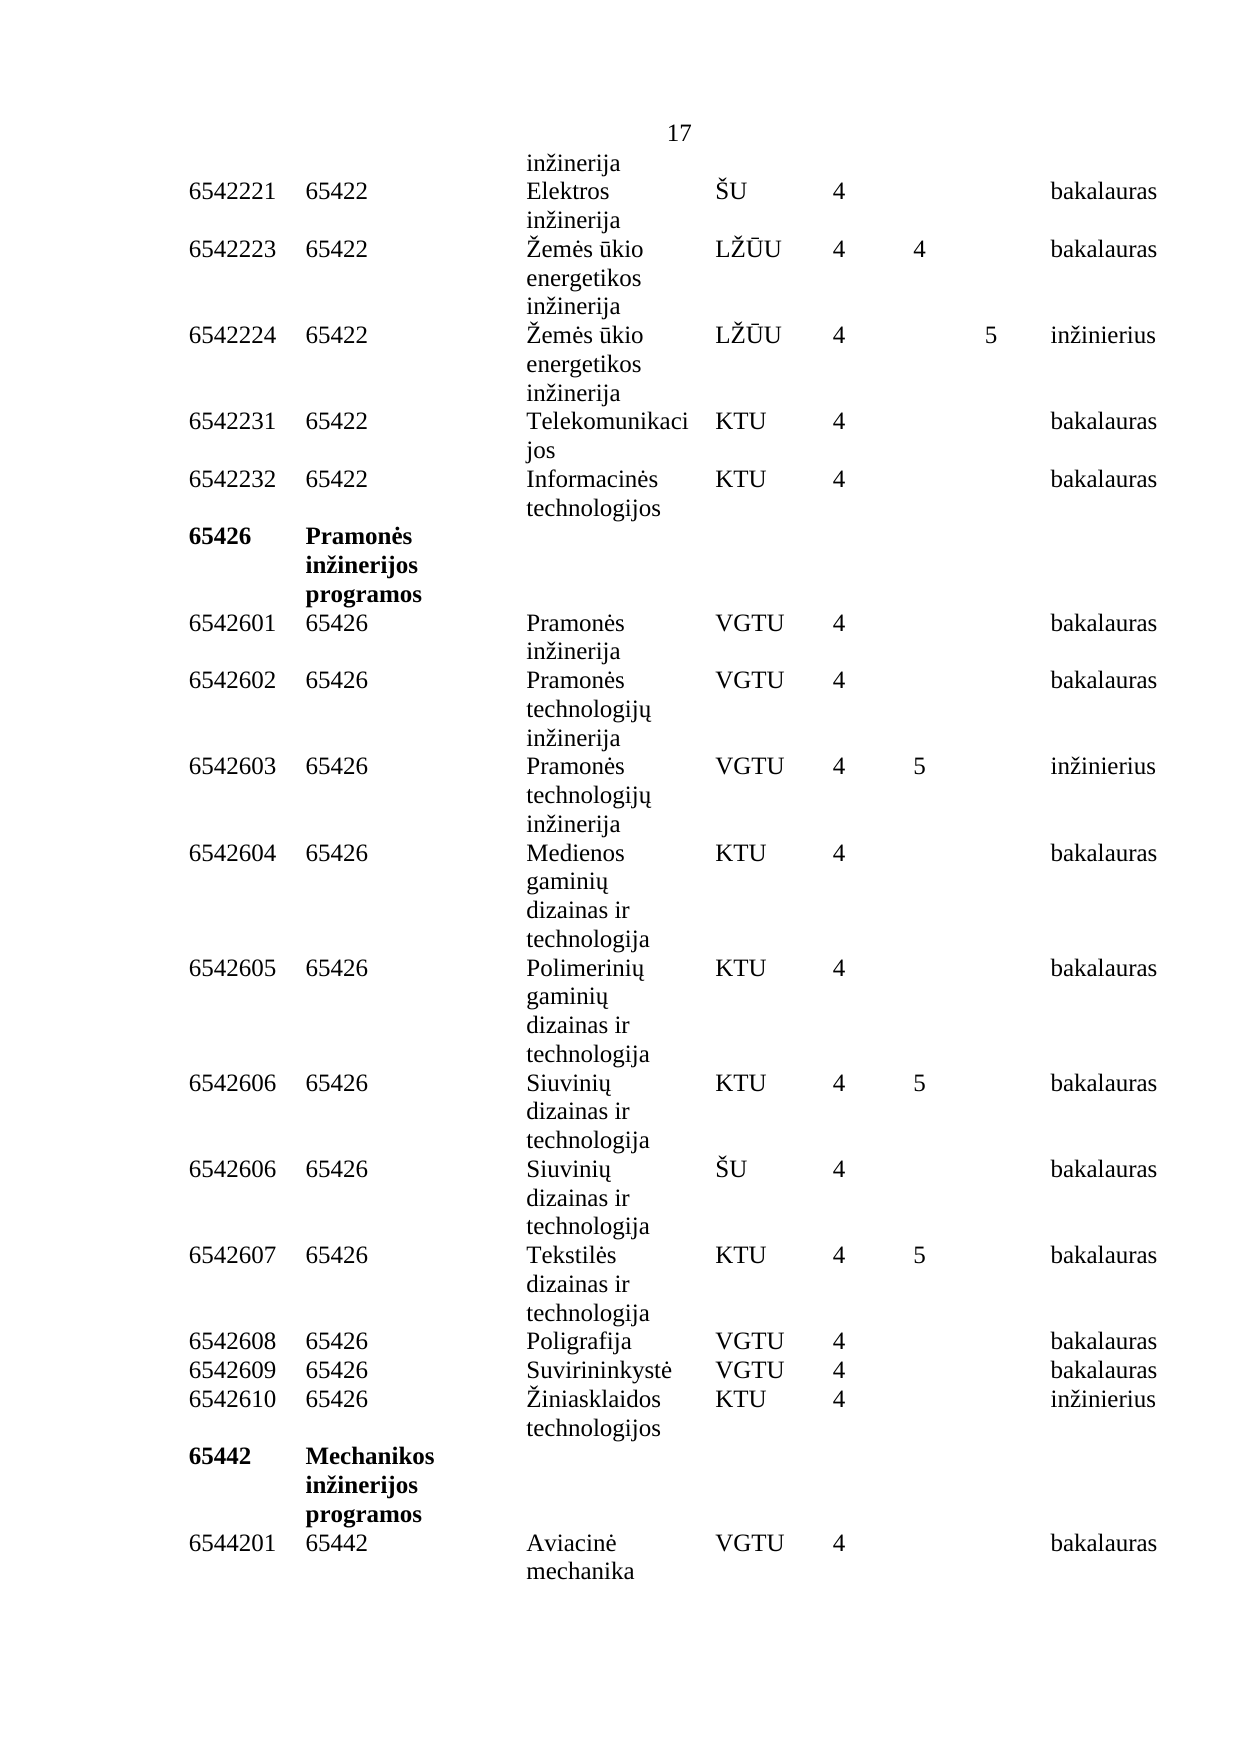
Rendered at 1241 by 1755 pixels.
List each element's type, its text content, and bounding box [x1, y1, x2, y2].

table_cell [1039, 521, 1197, 608]
table_cell [902, 406, 973, 464]
table_cell bakalauras [1039, 608, 1197, 665]
table_cell [1197, 751, 1202, 838]
table_cell 6542606 [177, 1154, 294, 1240]
table_cell [902, 838, 973, 953]
table_cell [1197, 1355, 1202, 1384]
table_cell [1197, 521, 1202, 608]
table_cell [1202, 521, 1207, 608]
table_cell 65426 [294, 1384, 515, 1441]
table_cell [1202, 1384, 1207, 1441]
table_cell [973, 751, 1039, 838]
table_cell Žemės ūkio energetikos inžinerija [515, 234, 704, 320]
table_cell [1202, 1441, 1207, 1528]
table_cell 65426 [294, 608, 515, 665]
table_cell Aviacinė mechanika [515, 1528, 704, 1585]
table_cell [973, 953, 1039, 1068]
table_cell [1202, 665, 1207, 751]
table_cell [515, 521, 704, 608]
table_cell 6542610 [177, 1384, 294, 1441]
table_cell [1197, 406, 1202, 464]
table_cell bakalauras [1039, 665, 1197, 751]
table_cell [821, 148, 902, 176]
table_cell 4 [821, 1240, 902, 1326]
table_cell [1202, 1154, 1207, 1240]
table_cell [973, 406, 1039, 464]
table_cell inžinierius [1039, 320, 1197, 406]
table_cell VGTU [704, 1326, 821, 1355]
table_cell [902, 1355, 973, 1384]
table_cell Informacinės technologijos [515, 464, 704, 521]
table_cell LŽŪU [704, 234, 821, 320]
table_cell Siuvinių dizainas ir technologija [515, 1154, 704, 1240]
table_cell 4 [821, 464, 902, 521]
table_cell KTU [704, 1068, 821, 1154]
table_cell 5 [902, 1068, 973, 1154]
table_cell [902, 1326, 973, 1355]
table_cell 4 [902, 234, 973, 320]
table_cell 6542224 [177, 320, 294, 406]
table_cell 65422 [294, 176, 515, 234]
table_cell [973, 1240, 1039, 1326]
table_cell [1202, 1355, 1207, 1384]
table_cell 65426 [294, 1355, 515, 1384]
table_cell bakalauras [1039, 1068, 1197, 1154]
table_cell bakalauras [1039, 1240, 1197, 1326]
table_cell [1202, 406, 1207, 464]
table_cell Telekomunikacijos [515, 406, 704, 464]
table_cell [1197, 1240, 1202, 1326]
table_cell [704, 1441, 821, 1528]
table_cell 6542606 [177, 1068, 294, 1154]
table_cell 65426 [294, 751, 515, 838]
table_cell [1197, 953, 1202, 1068]
table_cell [704, 148, 821, 176]
table_cell [902, 953, 973, 1068]
table_cell 4 [821, 1154, 902, 1240]
table_cell 6542603 [177, 751, 294, 838]
table_cell [973, 464, 1039, 521]
table_cell [973, 608, 1039, 665]
table_cell [902, 1384, 973, 1441]
table_cell 4 [821, 953, 902, 1068]
table_cell ŠU [704, 1154, 821, 1240]
table_cell VGTU [704, 665, 821, 751]
table_cell Pramonės inžinerijos programos [294, 521, 515, 608]
table_cell Polimerinių gaminių dizainas ir technologija [515, 953, 704, 1068]
table_cell [902, 176, 973, 234]
table_cell [1202, 1326, 1207, 1355]
table_cell 4 [821, 665, 902, 751]
table_cell bakalauras [1039, 953, 1197, 1068]
table_cell VGTU [704, 1528, 821, 1585]
table_cell [902, 1154, 973, 1240]
table_cell 65426 [294, 953, 515, 1068]
table_cell Žiniasklaidos technologijos [515, 1384, 704, 1441]
table_cell Tekstilės dizainas ir technologija [515, 1240, 704, 1326]
table_cell 6542601 [177, 608, 294, 665]
table_cell Poligrafija [515, 1326, 704, 1355]
table_cell [1197, 234, 1202, 320]
table_cell bakalauras [1039, 1154, 1197, 1240]
table_cell inžinerija [515, 148, 704, 176]
table_cell 65422 [294, 234, 515, 320]
table_cell [1197, 176, 1202, 234]
table_cell 5 [902, 751, 973, 838]
table_cell 65422 [294, 464, 515, 521]
table_cell [1202, 838, 1207, 953]
table_cell 4 [821, 608, 902, 665]
table_cell VGTU [704, 1355, 821, 1384]
table_cell [1197, 1441, 1202, 1528]
table_cell Mechanikos inžinerijos programos [294, 1441, 515, 1528]
table_cell [902, 521, 973, 608]
table_cell [1202, 464, 1207, 521]
table_cell [515, 1441, 704, 1528]
table_cell 6542231 [177, 406, 294, 464]
table_cell 6542609 [177, 1355, 294, 1384]
table_cell [1197, 320, 1202, 406]
table_cell 65422 [294, 320, 515, 406]
table_cell Medienos gaminių dizainas ir technologija [515, 838, 704, 953]
table_cell 6542232 [177, 464, 294, 521]
table_cell [902, 464, 973, 521]
table_cell [821, 521, 902, 608]
table_cell [973, 1355, 1039, 1384]
table_cell 6542223 [177, 234, 294, 320]
table_cell [973, 176, 1039, 234]
table_cell Suvirininkystė [515, 1355, 704, 1384]
table_cell 4 [821, 751, 902, 838]
table_cell [1197, 838, 1202, 953]
table_cell [1202, 1528, 1207, 1585]
table_cell [973, 1528, 1039, 1585]
table_cell 4 [821, 1068, 902, 1154]
table_cell [973, 1068, 1039, 1154]
table_cell 6542608 [177, 1326, 294, 1355]
table_cell [821, 1441, 902, 1528]
table_cell [973, 838, 1039, 953]
table_cell 65426 [294, 1326, 515, 1355]
table_cell Elektros inžinerija [515, 176, 704, 234]
table_cell 4 [821, 176, 902, 234]
table_cell LŽŪU [704, 320, 821, 406]
table_cell [1197, 1528, 1202, 1585]
table_cell [1197, 148, 1202, 176]
table_cell VGTU [704, 751, 821, 838]
table_cell KTU [704, 953, 821, 1068]
table_cell [1202, 234, 1207, 320]
table_cell 6542607 [177, 1240, 294, 1326]
table_cell [704, 521, 821, 608]
table_cell 4 [821, 1528, 902, 1585]
table_cell 4 [821, 1384, 902, 1441]
table_cell VGTU [704, 608, 821, 665]
table_cell bakalauras [1039, 406, 1197, 464]
table_cell 65422 [294, 406, 515, 464]
table_cell [1197, 665, 1202, 751]
table_cell 65426 [294, 1068, 515, 1154]
table_cell bakalauras [1039, 838, 1197, 953]
table_cell [973, 148, 1039, 176]
table_cell [973, 665, 1039, 751]
table_cell ŠU [704, 176, 821, 234]
table_cell [1197, 464, 1202, 521]
table_cell [973, 1326, 1039, 1355]
table_cell [1202, 608, 1207, 665]
table_cell bakalauras [1039, 1528, 1197, 1585]
table_cell 6542604 [177, 838, 294, 953]
table_cell [1202, 953, 1207, 1068]
table_cell [902, 608, 973, 665]
table_cell bakalauras [1039, 176, 1197, 234]
table_cell [902, 1528, 973, 1585]
table_cell Pramonės inžinerija [515, 608, 704, 665]
table_cell [1202, 148, 1207, 176]
table_cell 65426 [177, 521, 294, 608]
table_cell inžinierius [1039, 1384, 1197, 1441]
table_cell 4 [821, 320, 902, 406]
table_cell [902, 320, 973, 406]
table_cell 6542602 [177, 665, 294, 751]
table_cell bakalauras [1039, 1326, 1197, 1355]
table_cell [973, 234, 1039, 320]
table_cell KTU [704, 838, 821, 953]
table_cell Žemės ūkio energetikos inžinerija [515, 320, 704, 406]
table_cell 65426 [294, 1154, 515, 1240]
table_cell [177, 148, 294, 176]
table_cell Siuvinių dizainas ir technologija [515, 1068, 704, 1154]
table_cell 65442 [294, 1528, 515, 1585]
table_cell [973, 521, 1039, 608]
table_cell KTU [704, 406, 821, 464]
table_cell Pramonės technologijų inžinerija [515, 751, 704, 838]
table_cell bakalauras [1039, 1355, 1197, 1384]
table_cell 4 [821, 406, 902, 464]
table_cell 65442 [177, 1441, 294, 1528]
table_cell 6542221 [177, 176, 294, 234]
table_cell [294, 148, 515, 176]
table_cell bakalauras [1039, 464, 1197, 521]
table_cell 5 [973, 320, 1039, 406]
table_cell bakalauras [1039, 234, 1197, 320]
table_cell KTU [704, 1240, 821, 1326]
table_cell [973, 1154, 1039, 1240]
table_cell inžinierius [1039, 751, 1197, 838]
table_cell 5 [902, 1240, 973, 1326]
table_cell [902, 665, 973, 751]
table_cell [1202, 751, 1207, 838]
table_cell KTU [704, 464, 821, 521]
table_cell 65426 [294, 665, 515, 751]
table_cell [1039, 1441, 1197, 1528]
table_cell [1202, 176, 1207, 234]
table_cell [1197, 608, 1202, 665]
table_cell 4 [821, 234, 902, 320]
table_cell [973, 1384, 1039, 1441]
table_cell [902, 148, 973, 176]
table_cell 6542605 [177, 953, 294, 1068]
table_cell [902, 1441, 973, 1528]
table_cell Pramonės technologijų inžinerija [515, 665, 704, 751]
table_cell [1197, 1326, 1202, 1355]
table_cell 65426 [294, 1240, 515, 1326]
table_cell [1197, 1384, 1202, 1441]
table_cell 4 [821, 838, 902, 953]
table_cell [1202, 1240, 1207, 1326]
table_cell [1197, 1154, 1202, 1240]
table_cell KTU [704, 1384, 821, 1441]
table_cell [1202, 320, 1207, 406]
table_cell [1202, 1068, 1207, 1154]
table_cell [1039, 148, 1197, 176]
table_cell 4 [821, 1326, 902, 1355]
table_cell 65426 [294, 838, 515, 953]
table_cell 4 [821, 1355, 902, 1384]
table_cell 6544201 [177, 1528, 294, 1585]
table_cell [1197, 1068, 1202, 1154]
table_cell [973, 1441, 1039, 1528]
